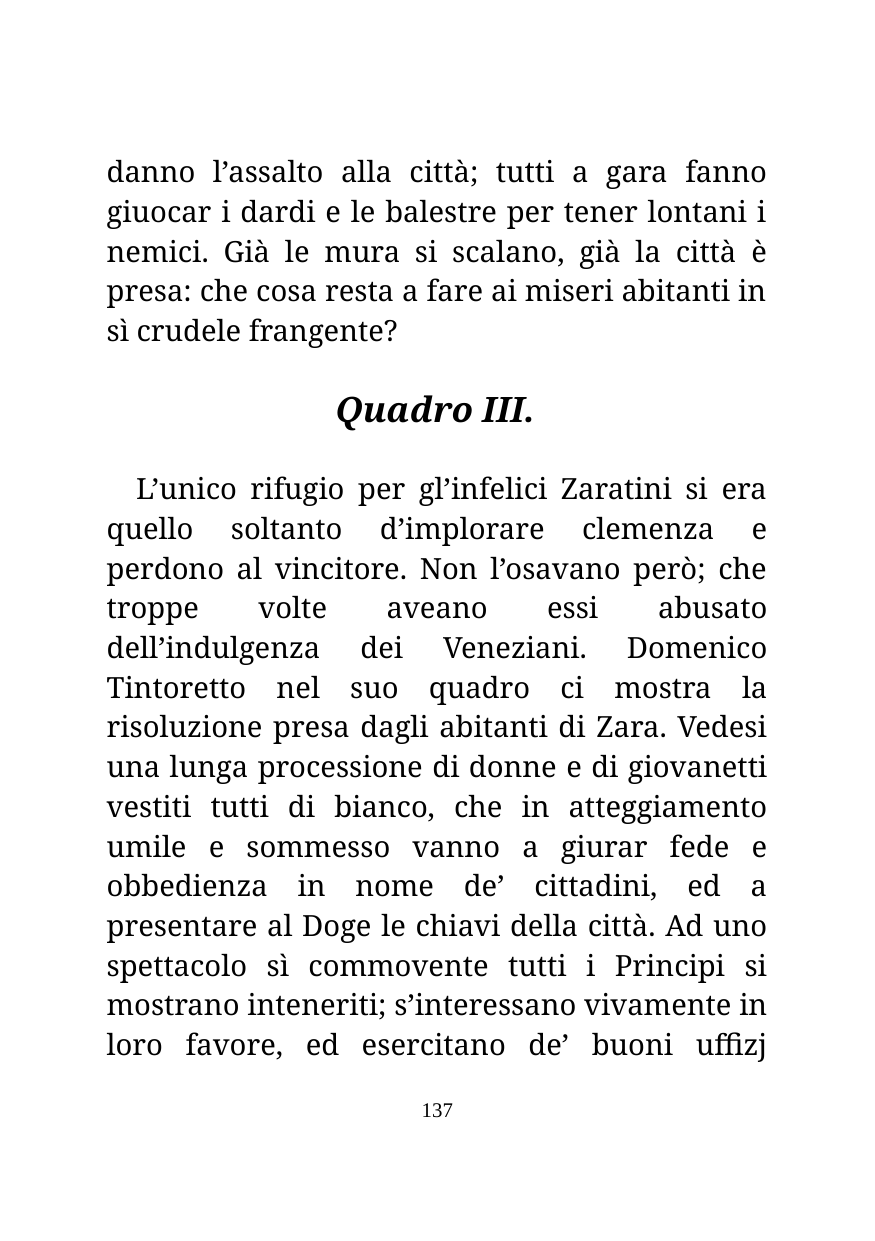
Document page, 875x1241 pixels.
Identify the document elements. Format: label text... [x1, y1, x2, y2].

list Quadro III. [106, 386, 768, 433]
text L’unico rifugio per gl’infelici Zaratini si era quello soltanto d’implorare clemenza e perdono al vincitore. Non l’osavano però; che troppe volte aveano essi abusato dell’indulgenza dei Veneziani. Domenico Tintoretto nel suo quadro ci mostra la risoluzione presa dagli abitanti di Zara. Vedesi una lunga processione di donne e di giovanetti vestiti tutti di bianco, che in atteggiamento umile e sommesso vanno a giurar fede e obbedienza in nome de’ cittadini, ed a presentare al Doge le chiavi della città. Ad uno spettacolo sì commovente tutti i Principi si mostrano inteneriti; s’interessano vivamente in loro favore, ed esercitano de’ buoni uffizj [106, 469, 768, 1064]
text danno l’assalto alla città; tutti a gara fanno giuocar i dardi e le balestre per tener lontani i nemici. Già le mura si scalano, già la città è presa: che cosa resta a fare ai miseri abitanti in sì crudele frangente? [106, 152, 768, 350]
